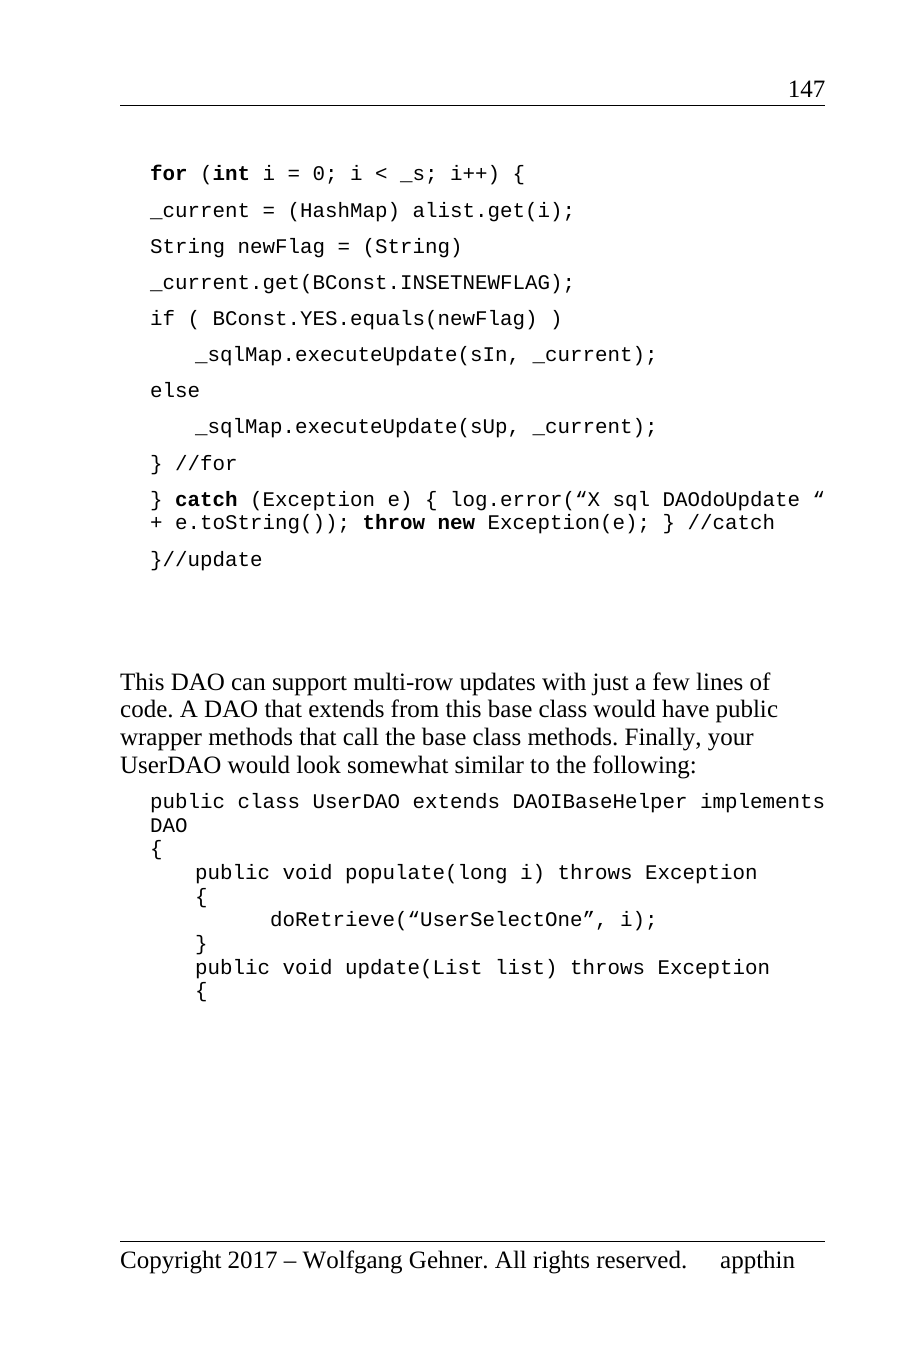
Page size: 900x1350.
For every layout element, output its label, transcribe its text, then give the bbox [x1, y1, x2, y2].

text _sqlMap.executeUpdate(sUp, _current); [150, 416, 825, 440]
text for (int i = 0; i < _s; i++) { [150, 163, 825, 187]
text }//update [150, 548, 825, 572]
text if ( BConst.YES.equals(newFlag) ) [150, 308, 825, 332]
text _current.get(BConst.INSETNEWFLAG); [150, 272, 825, 296]
text String newFlag = (String) [150, 236, 825, 259]
text } catch (Exception e) { log.error(“X sql DAOdoUpdate “ + e.toString()); throw new Exception(e); } //catch [150, 489, 825, 536]
text else [150, 380, 825, 404]
text } //for [150, 453, 825, 476]
text This DAO can support multi-row updates with just a few lines of code. A DAO that extends from this base class would have public wrapper methods that call the base class methods. Finally, your UserDAO would look somewhat similar to the following: [120, 640, 825, 779]
text _sqlMap.executeUpdate(sIn, _current); [150, 344, 825, 368]
text public class UserDAO extends DAOIBaseHelper implements DAO { public void populate(long i) throws Exception { doRetrieve(“UserSelectOne”, i); } public void update(List list) throws Exception { [150, 791, 825, 1004]
text _current = (HashMap) alist.get(i); [150, 199, 825, 223]
